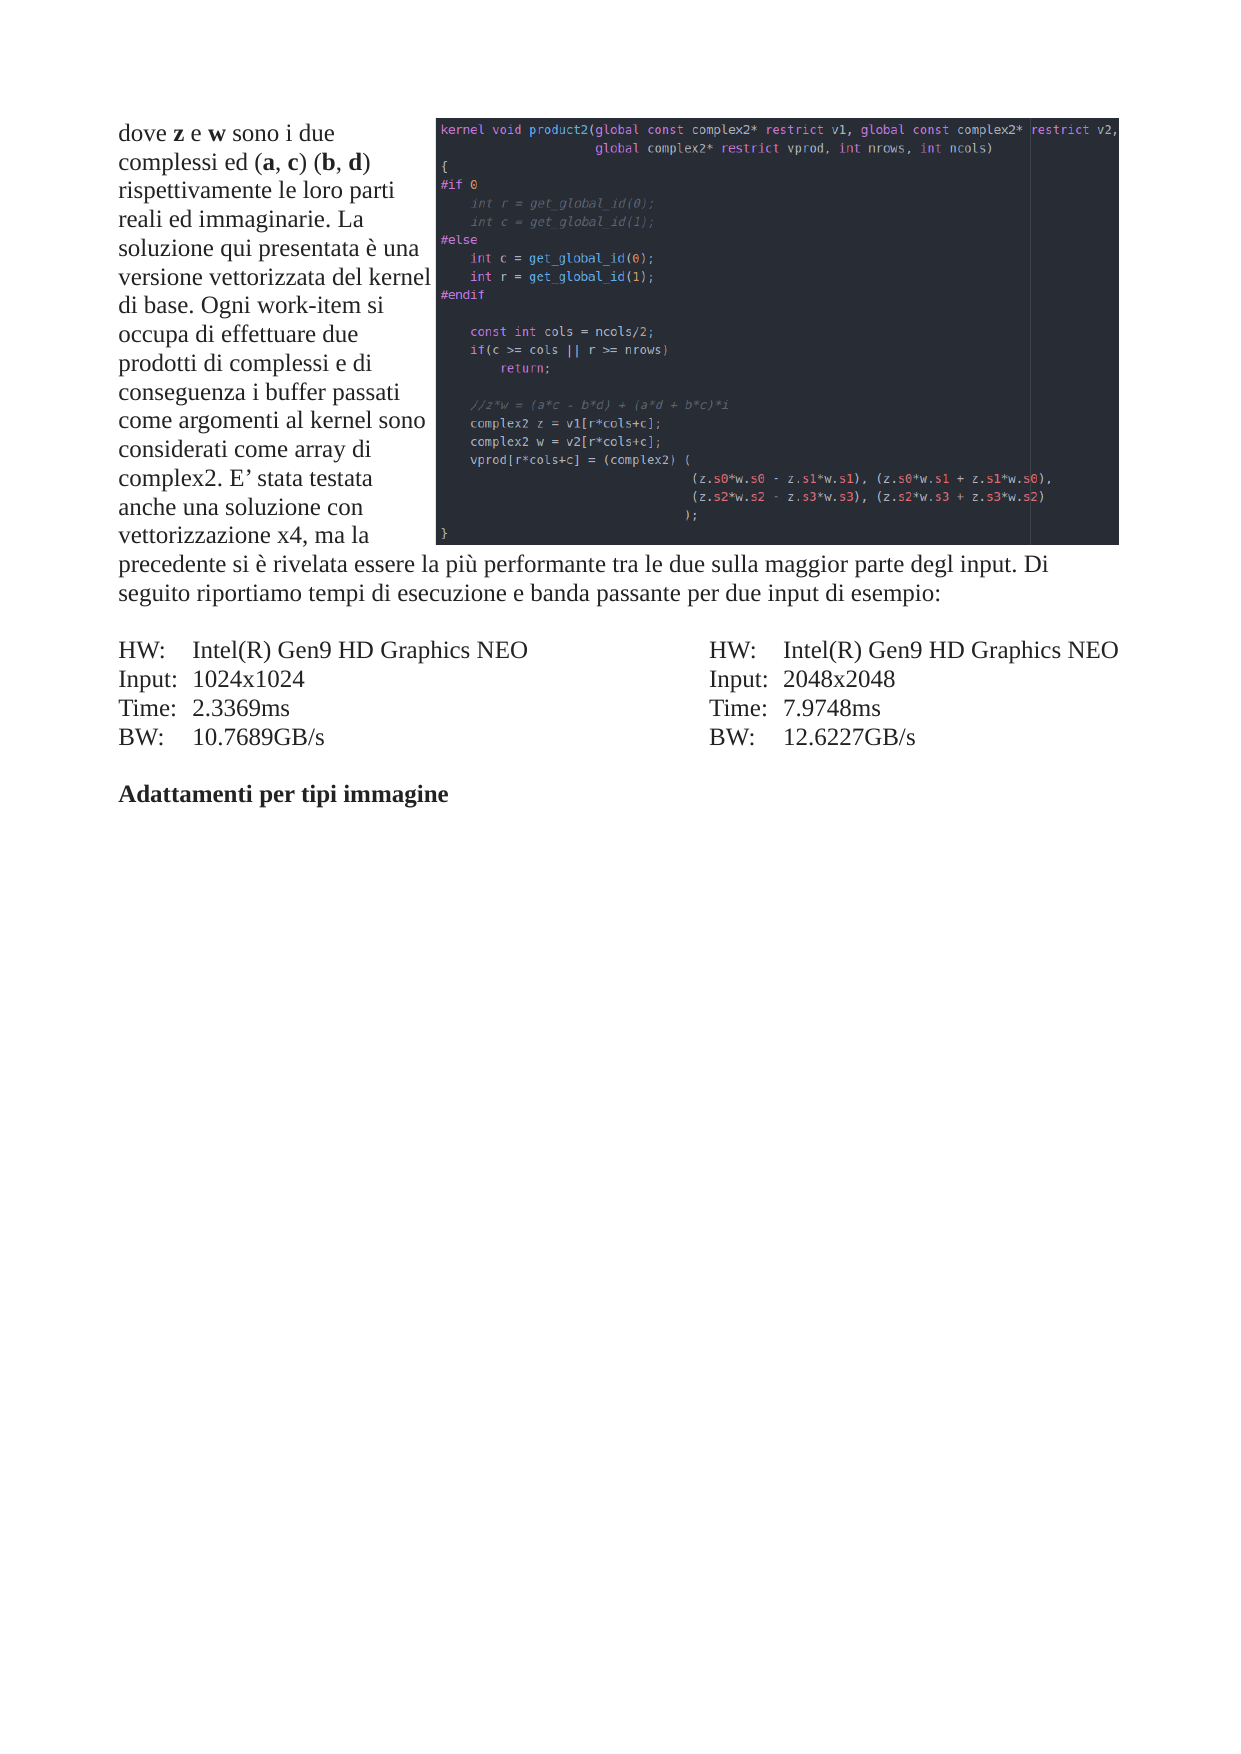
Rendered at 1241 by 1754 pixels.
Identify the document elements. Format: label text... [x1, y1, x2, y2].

picture [435, 118, 1119, 545]
text Time: 2.3369ms Time: 7.9748ms [118, 693, 1122, 722]
text dove z e w sono i due complessi ed (a, c) (b, d) rispettivamente le loro parti reali ed immaginarie. La soluzione qui presentata è una versione vettorizzata del kernel di base. Ogni work-item si occupa di effettuare due prodotti di complessi e di conseguenza i buffer passati come argomenti al kernel sono considerati come array di complex2. E’ stata testata anche una soluzione con vettorizzazione x4, ma la precedente si è rivelata essere la più performante tra le due sulla maggior parte degl input. Di seguito riportiamo tempi di esecuzione e banda passante per due input di esempio: [118, 118, 1122, 607]
text Adattamenti per tipi immagine [118, 779, 1122, 808]
text BW: 10.7689GB/s BW: 12.6227GB/s [118, 722, 1122, 751]
text HW: Intel(R) Gen9 HD Graphics NEO HW: Intel(R) Gen9 HD Graphics NEO [118, 636, 1122, 664]
text Input: 1024x1024 Input: 2048x2048 [118, 664, 1122, 693]
